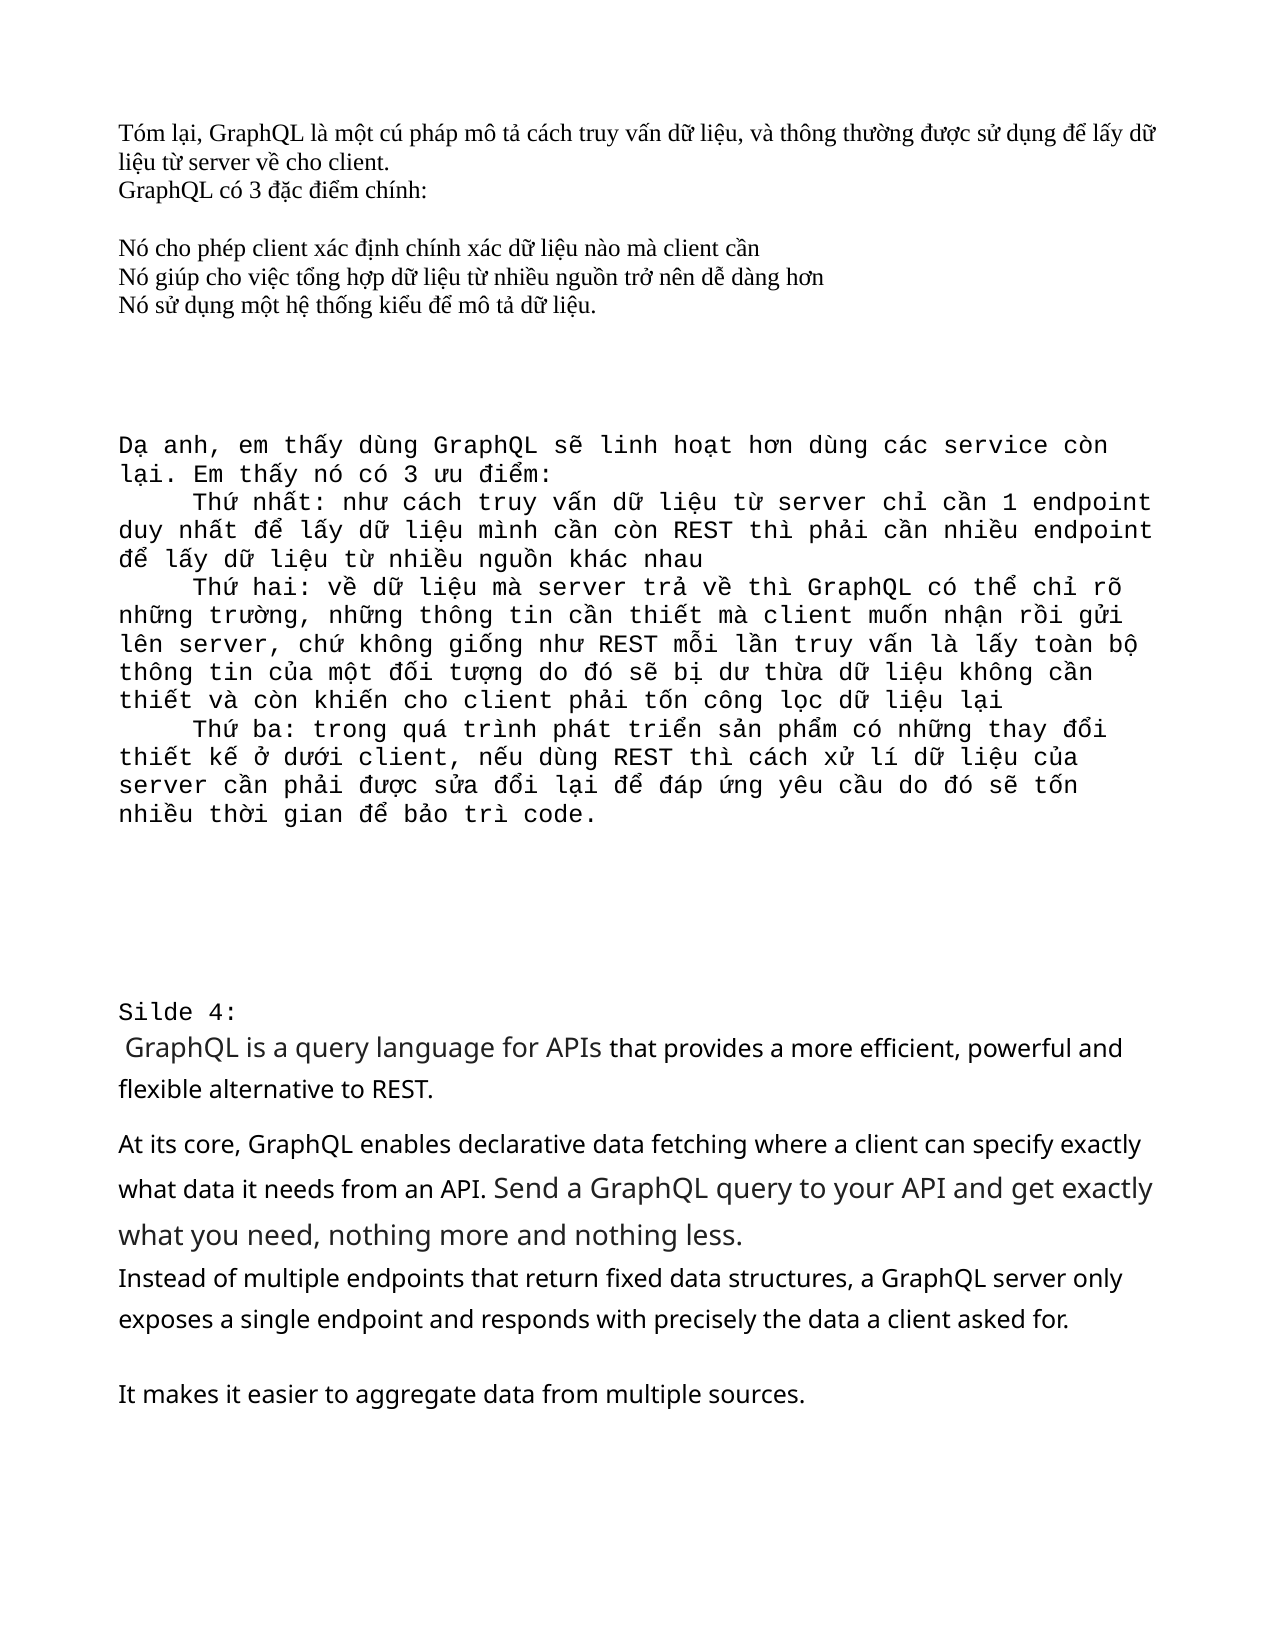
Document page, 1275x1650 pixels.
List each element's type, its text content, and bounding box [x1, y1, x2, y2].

text At its core, GraphQL enables declarative data fetching where a client can specify exactly what data it needs from an API. Send a GraphQL query to your API and get exactly what you need, nothing more and nothing less. [118, 1127, 1157, 1253]
text GraphQL is a query language for APIs that provides a more efficient, powerful and flexible alternative to REST. [118, 1028, 1157, 1106]
text Nó giúp cho việc tổng hợp dữ liệu từ nhiều nguồn trở nên dễ dàng hơn [118, 262, 1157, 291]
text Thứ nhất: như cách truy vấn dữ liệu từ server chỉ cần 1 endpoint duy nhất để lấy dữ liệu mình cần còn REST thì phải cần nhiều end point để lấy dữ liệu từ nhiều nguồn khác nhau [118, 490, 1157, 575]
text Dạ anh, em thấy dùng GraphQL sẽ linh hoạt hơn dùng các service còn lại. Em thấy nó có 3 ưu điểm: [118, 433, 1157, 490]
text Silde 4: [118, 1000, 1157, 1028]
text Thứ hai: về dữ liệu mà server trả về thì GraphQL có thể chỉ rõ những trường, những thông tin cần thiết mà client muốn nhận rồi gửi lên server, chứ không giống như REST mỗi lần truy vấn là lấy toàn bộ thông tin của một đối tượng do đó sẽ bị dư thừa dữ liệu không cần thiết và còn khiến cho client phải tốn công lọc dữ liệu lại [118, 575, 1157, 716]
text Thứ ba: trong quá trình phát triển sản phẩm có những thay đổi thiết kế ở dưới client, nếu dùng REST thì cách xử lí dữ liệu của server cần phải được sửa đổi lại để đáp ứng yêu cầu do đó sẽ tốn nhiều thời gian để bảo trì code. [118, 716, 1157, 830]
text Nó sử dụng một hệ thống kiểu để mô tả dữ liệu. [118, 291, 1157, 319]
text Tóm lại, GraphQL là một cú pháp mô tả cách truy vấn dữ liệu, và thông thường được sử dụng để lấy dữ liệu từ server về cho client. [118, 118, 1157, 176]
text GraphQL có 3 đặc điểm chính: [118, 176, 1157, 204]
text Instead of multiple endpoints that return fixed data structures, a GraphQL server only exposes a single endpoint and responds with precisely the data a client asked for. [118, 1261, 1157, 1336]
text Nó cho phép client xác định chính xác dữ liệu nào mà client cần [118, 233, 1157, 262]
text It makes it easier to aggregate data from multiple sources. [118, 1377, 1157, 1411]
